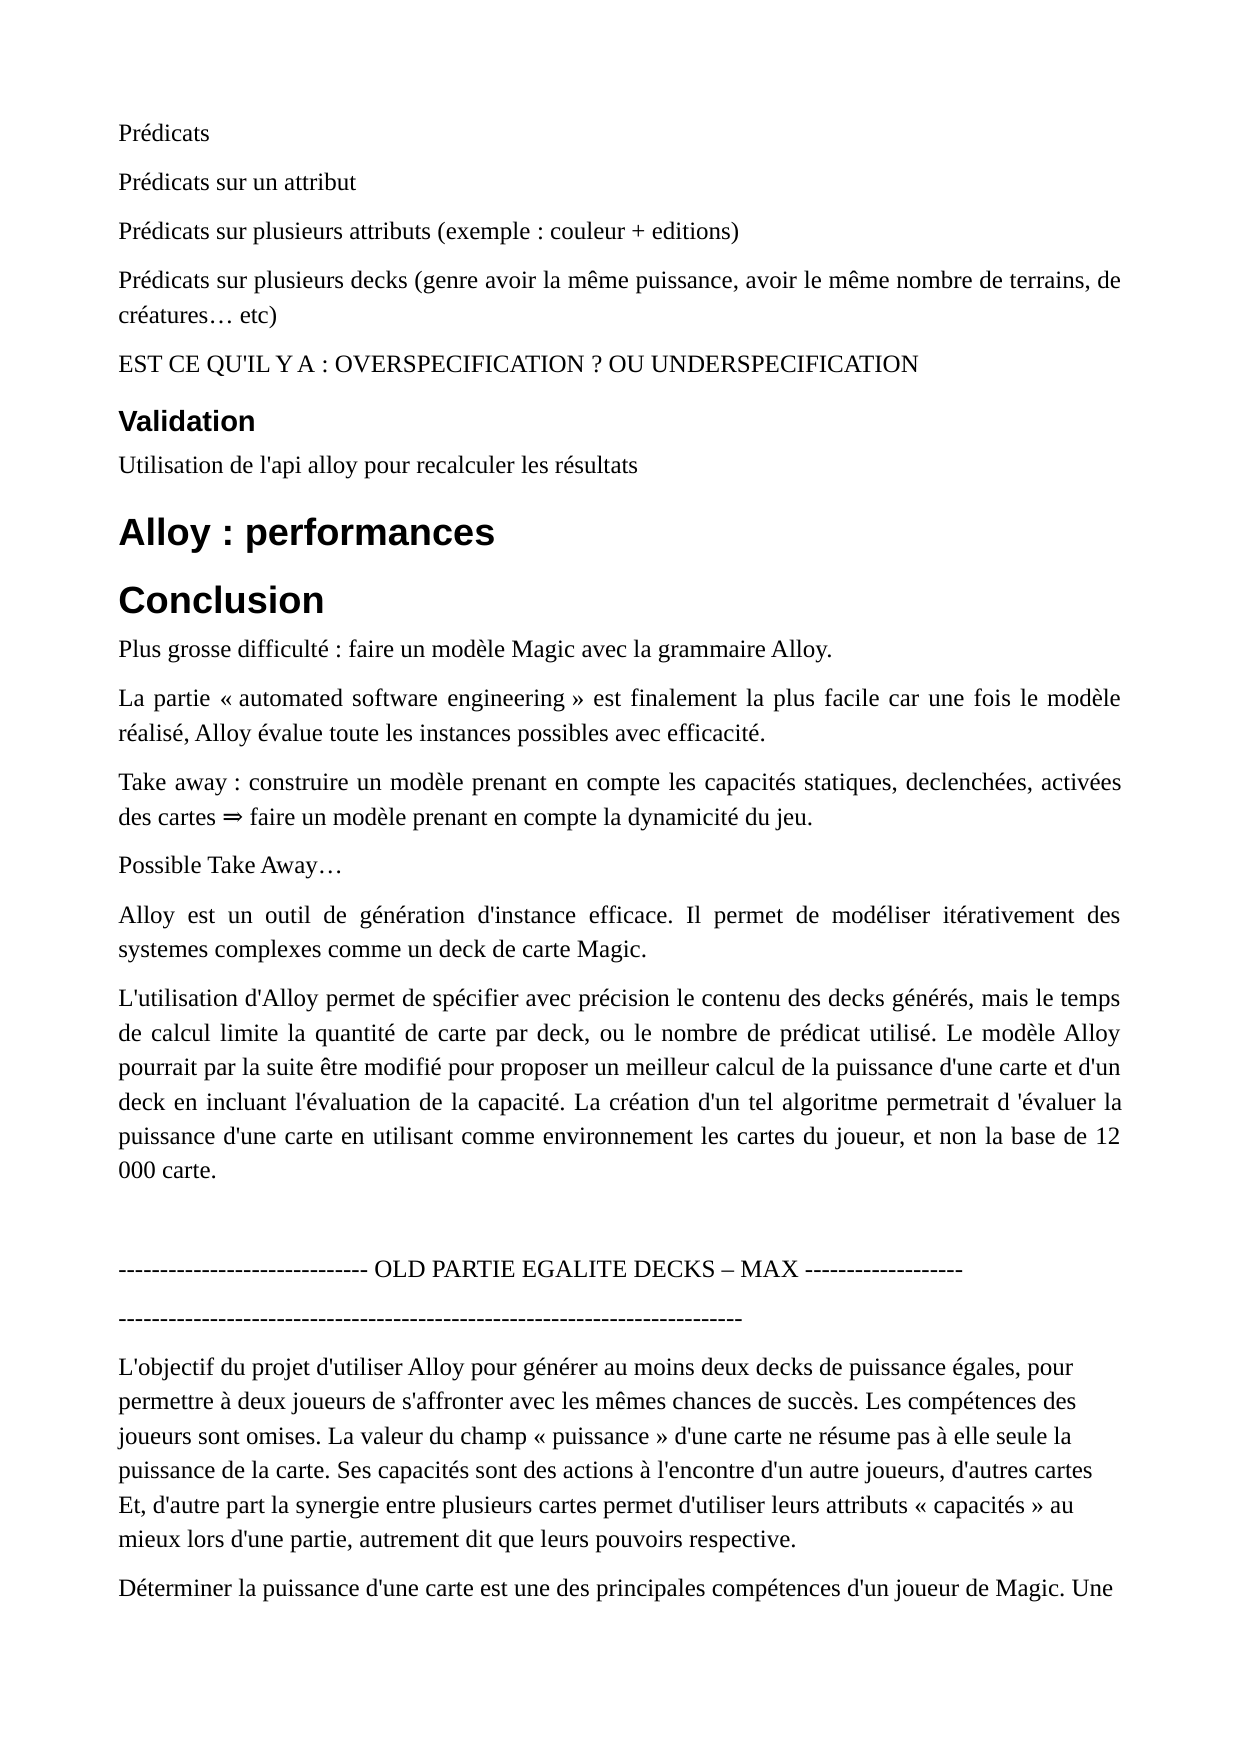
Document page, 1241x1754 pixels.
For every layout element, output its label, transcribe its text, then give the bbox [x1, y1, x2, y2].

text Alloy est un outil de génération d'instance efficace. Il permet de modéliser itérativement des systemes complexes comme un deck de carte Magic. [118, 900, 1122, 963]
text Déterminer la puissance d'une carte est une des principales compétences d'un joueur de Magic. Une [118, 1573, 1122, 1602]
text EST CE QU'IL Y A : OVERSPECIFICATION ? OU UNDERSPECIFICATION [118, 349, 1122, 378]
text --------------------------------------------------------------------------- [118, 1303, 1122, 1332]
subtitle Alloy : performances [118, 510, 1122, 553]
subtitle Conclusion [118, 578, 1122, 622]
text Utilisation de l'api alloy pour recalculer les résultats [118, 450, 1122, 479]
subtitle Validation [118, 404, 1122, 438]
text Prédicats sur plusieurs decks (genre avoir la même puissance, avoir le même nombre de terrains, de créatures… etc) [118, 265, 1122, 328]
text Possible Take Away… [118, 851, 1122, 879]
text La partie « automated software engineering » est finalement la plus facile car une fois le modèle réalisé, Alloy évalue toute les instances possibles avec efficacité. [118, 683, 1122, 747]
text ------------------------------ OLD PARTIE EGALITE DECKS – MAX ------------------- [118, 1254, 1122, 1282]
text L'objectif du projet d'utiliser Alloy pour générer au moins deux decks de puissance égales, pour permettre à deux joueurs de s'affronter avec les mêmes chances de succès. Les compétences des joueurs sont omises. La valeur du champ « puissance » d'une carte ne résume pas à elle seule la puissance de la carte. Ses capacités sont des actions à l'encontre d'un autre joueurs, d'autres cartes Et, d'autre part la synergie entre plusieurs cartes permet d'utiliser leurs attributs « capacités » au mieux lors d'une partie, autrement dit que leurs pouvoirs respective. [118, 1352, 1122, 1553]
text L'utilisation d'Alloy permet de spécifier avec précision le contenu des decks générés, mais le temps de calcul limite la quantité de carte par deck, ou le nombre de prédicat utilisé. Le modèle Alloy pourrait par la suite être modifié pour proposer un meilleur calcul de la puissance d'une carte et d'un deck en incluant l'évaluation de la capacité. La création d'un tel algoritme permetrait d 'évaluer la puissance d'une carte en utilisant comme environnement les cartes du joueur, et non la base de 12 000 carte. [118, 983, 1122, 1184]
text Take away : construire un modèle prenant en compte les capacités statiques, declenchées, activées des cartes ⇒ faire un modèle prenant en compte la dynamicité du jeu. [118, 767, 1122, 830]
text Prédicats sur un attribut [118, 167, 1122, 196]
text Plus grosse difficulté : faire un modèle Magic avec la grammaire Alloy. [118, 634, 1122, 663]
text Prédicats sur plusieurs attributs (exemple : couleur + editions) [118, 216, 1122, 245]
text Prédicats [118, 118, 1122, 147]
